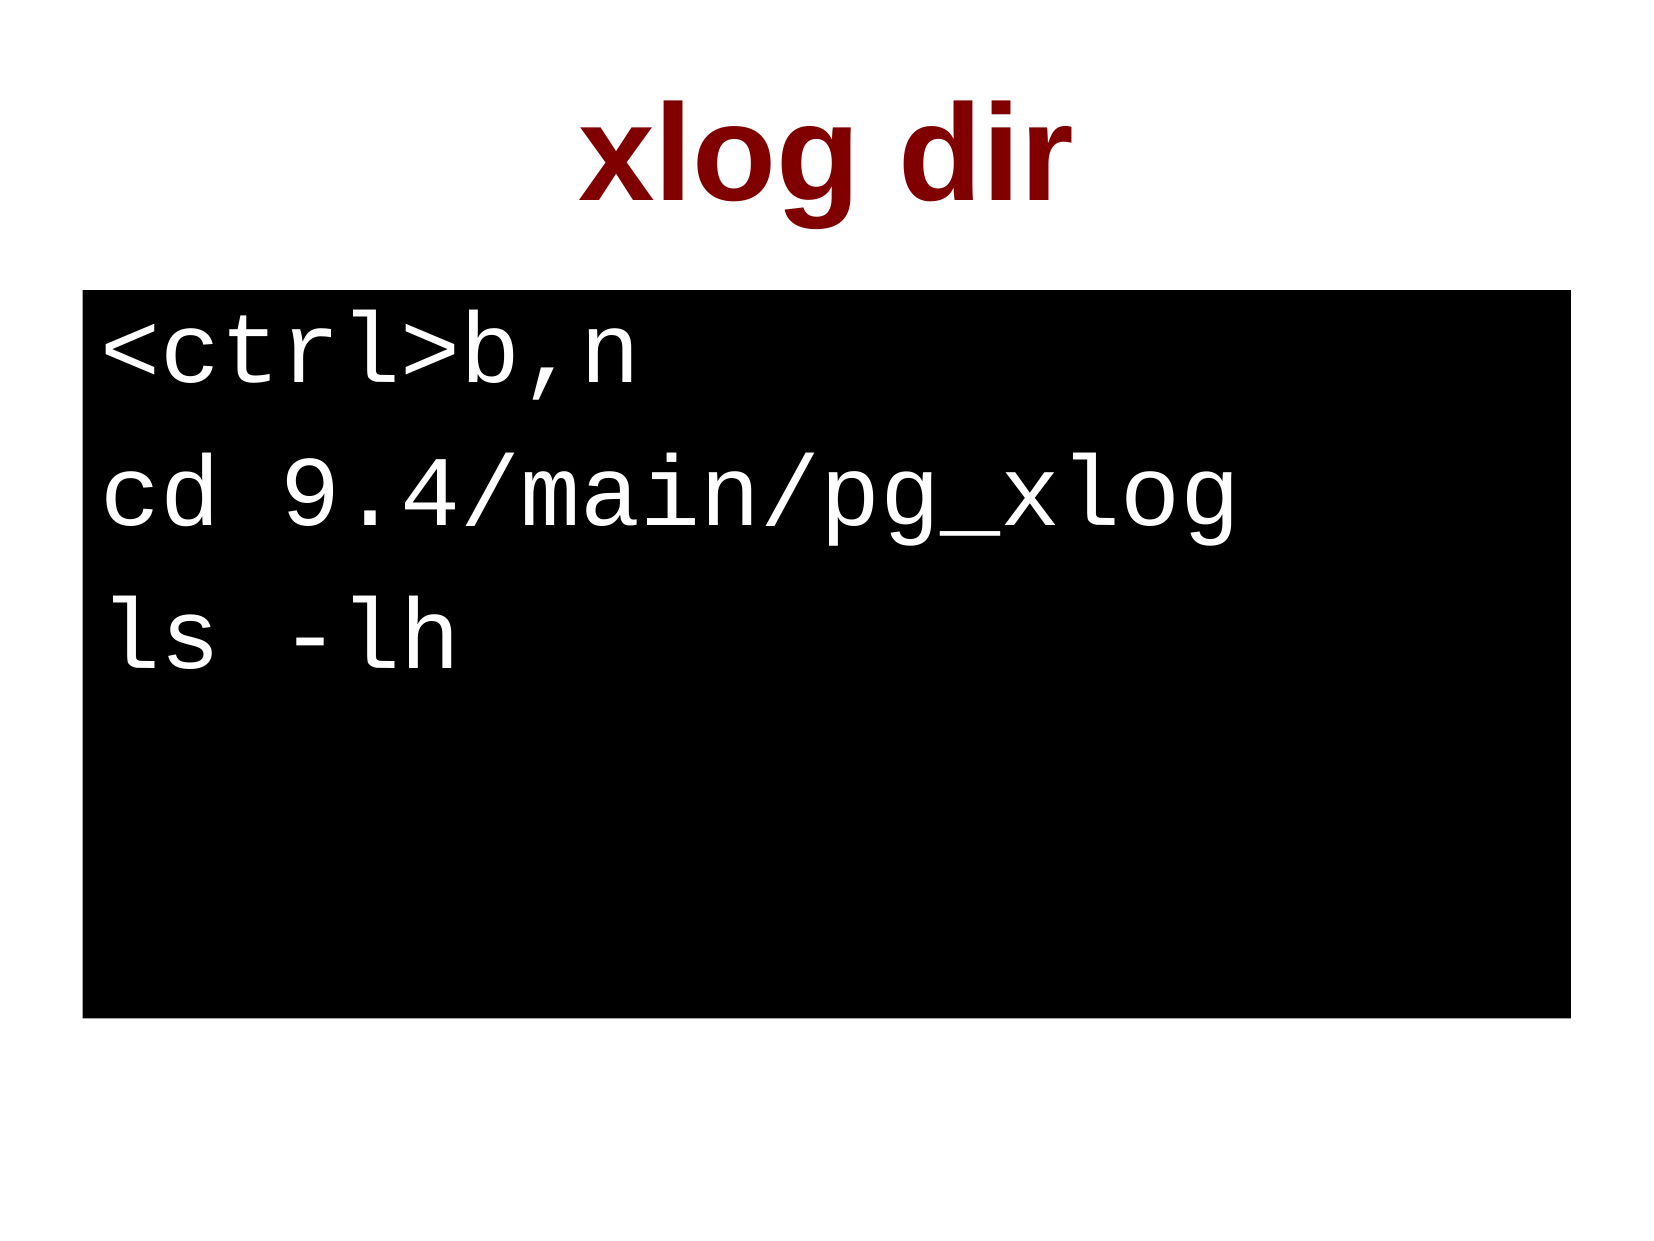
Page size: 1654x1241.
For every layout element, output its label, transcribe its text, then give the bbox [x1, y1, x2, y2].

title xlog dir [82, 49, 1571, 257]
list <ctrl>b,n cd 9.4/main/pg_xlog ls -lh [82, 290, 1571, 1019]
